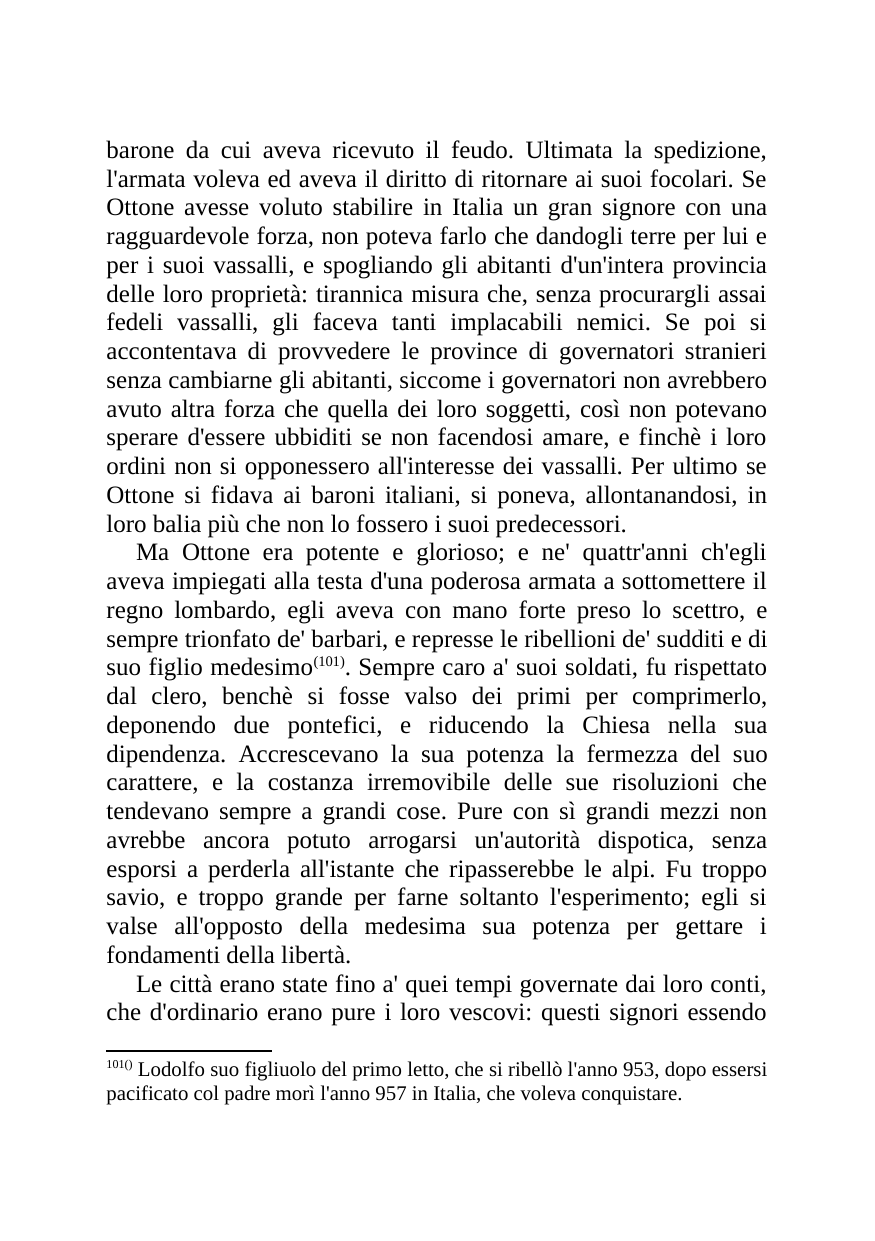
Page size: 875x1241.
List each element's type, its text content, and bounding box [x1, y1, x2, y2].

text Ma Ottone era potente e glorioso; e ne' quattr'anni ch'egli aveva impiegati alla testa d'una poderosa armata a sottomettere il regno lombardo, egli aveva con mano forte preso lo scettro, e sempre trionfato de' barbari, e represse le ribellioni de' sudditi e di suo figlio medesimo(). Sempre caro a' suoi soldati, fu rispettato dal clero, benchè si fosse valso dei primi per comprimerlo, deponendo due pontefici, e riducendo la Chiesa nella sua dipendenza. Accrescevano la sua potenza la fermezza del suo carattere, e la costanza irremovibile delle sue risoluzioni che tendevano sempre a grandi cose. Pure con sì grandi mezzi non avrebbe ancora potuto arrogarsi un'autorità dispotica, senza esporsi a perderla all'istante che ripasserebbe le alpi. Fu troppo savio, e troppo grande per farne soltanto l'esperimento; egli si valse all'opposto della medesima sua potenza per gettare i fondamenti della libertà. [106, 537, 768, 969]
text Le città erano state fino a' quei tempi governate dai loro conti, che d'ordinario erano pure i loro vescovi: questi signori essendo [106, 969, 768, 1026]
text barone da cui aveva ricevuto il feudo. Ultimata la spedizione, l'armata voleva ed aveva il diritto di ritornare ai suoi focolari. Se Ottone avesse voluto stabilire in Italia un gran signore con una ragguardevole forza, non poteva farlo che dandogli terre per lui e per i suoi vassalli, e spogliando gli abitanti d'un'intera provincia delle loro proprietà: tirannica misura che, senza procurargli assai fedeli vassalli, gli faceva tanti implacabili nemici. Se poi si accontentava di provvedere le province di governatori stranieri senza cambiarne gli abitanti, siccome i governatori non avrebbero avuto altra forza che quella dei loro soggetti, così non potevano sperare d'essere ubbiditi se non facendosi amare, e finchè i loro ordini non si opponessero all'interesse dei vassalli. Per ultimo se Ottone si fidava ai baroni italiani, si poneva, allontanandosi, in loro balia più che non lo fossero i suoi predecessori. [106, 135, 768, 537]
text () Lodolfo suo figliuolo del primo letto, che si ribellò l'anno 953, dopo essersi pacificato col padre morì l'anno 957 in Italia, che voleva conquistare. [106, 1057, 768, 1105]
